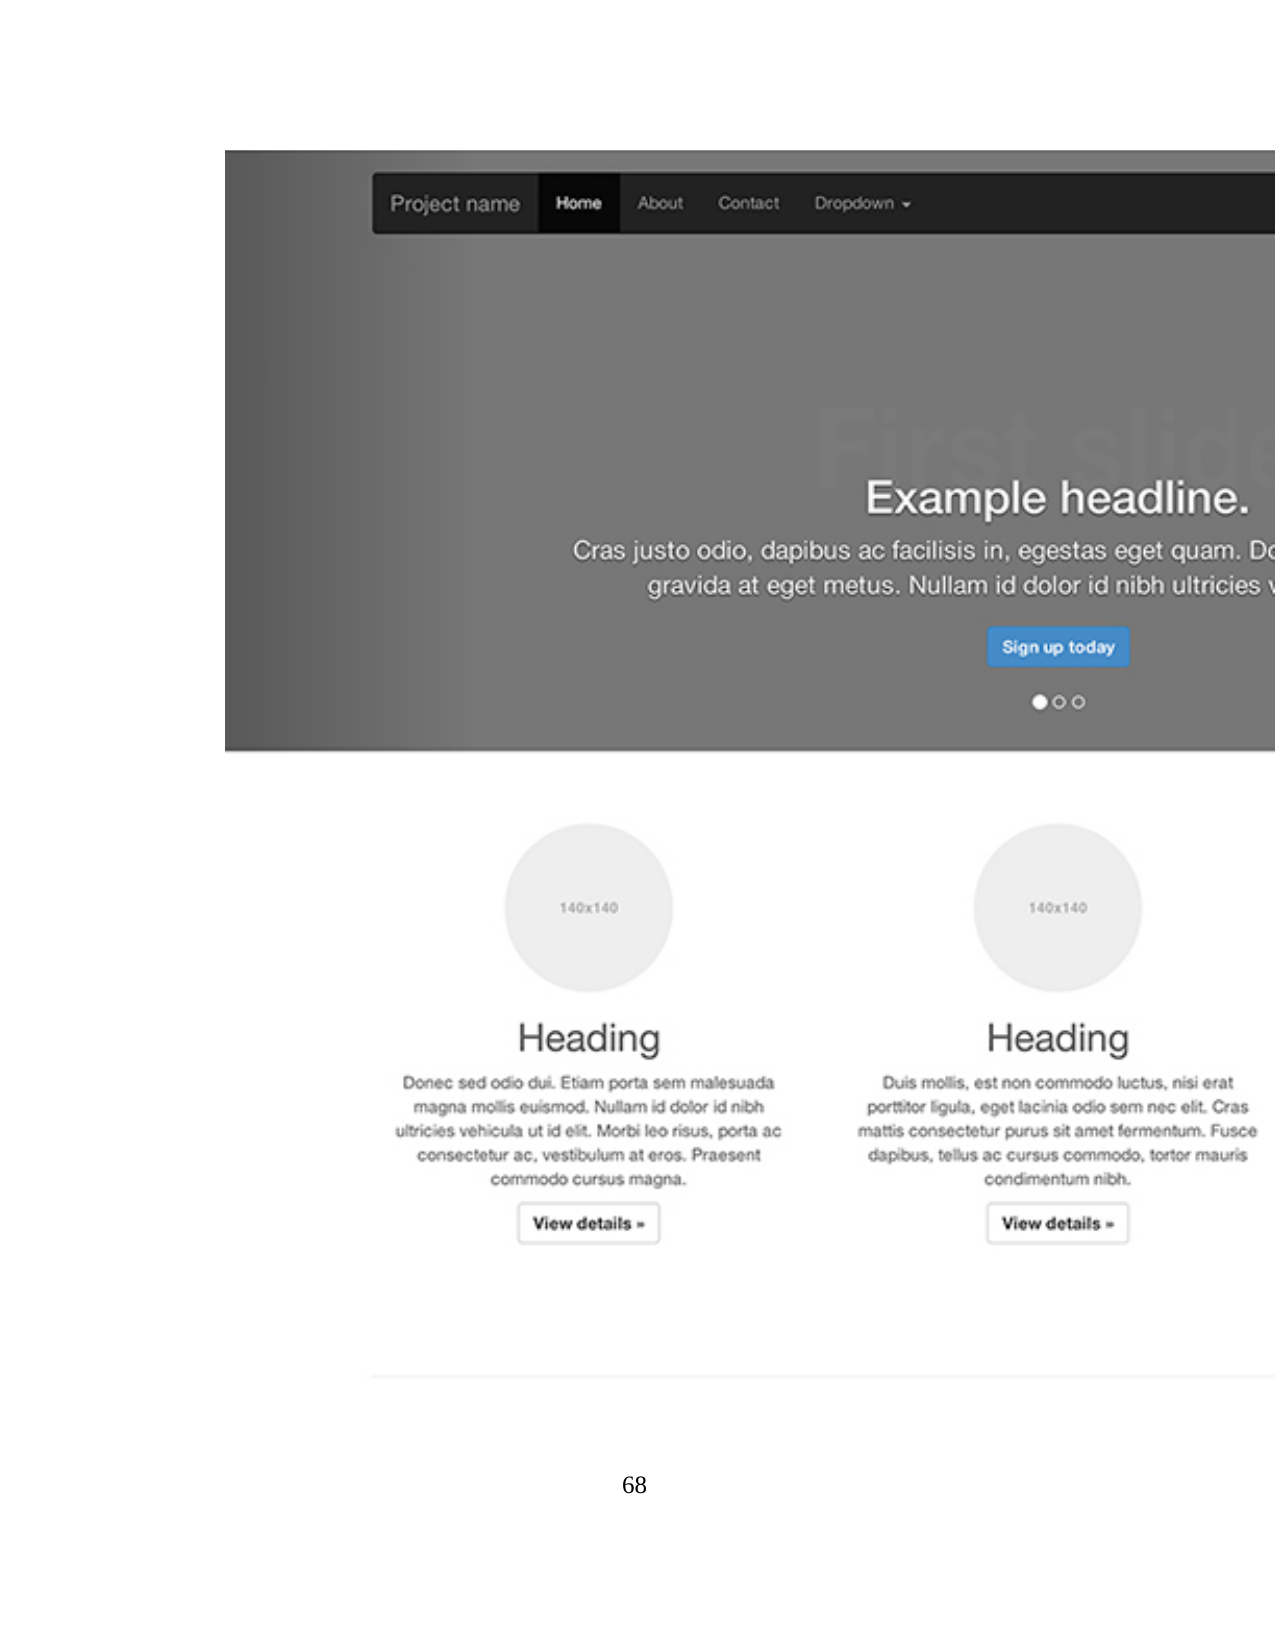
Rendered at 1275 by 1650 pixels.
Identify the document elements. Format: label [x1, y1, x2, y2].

picture [225, 150, 1275, 1400]
